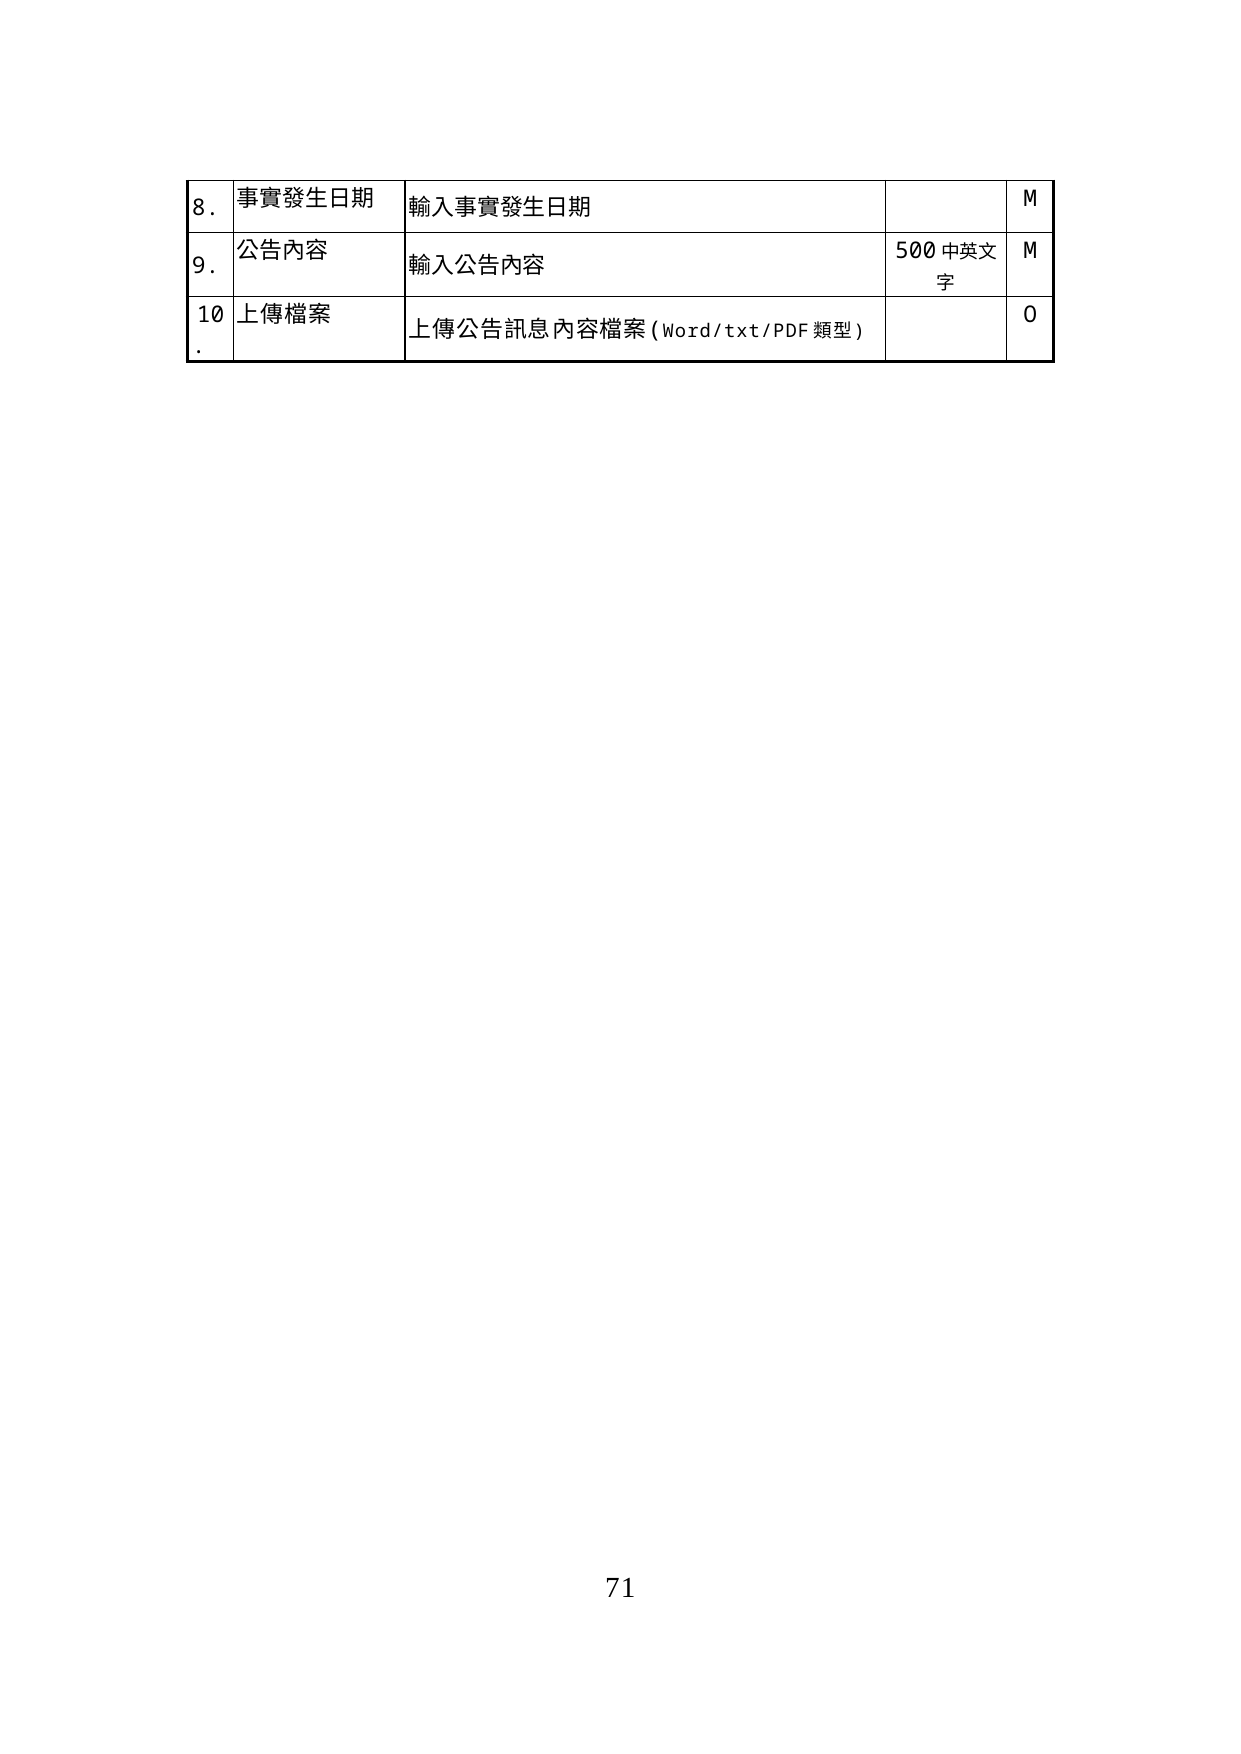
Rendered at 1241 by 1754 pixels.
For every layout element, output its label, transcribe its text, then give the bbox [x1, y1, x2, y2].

table_cell [189, 233, 233, 296]
table_cell [189, 297, 233, 360]
table_cell O [1007, 297, 1052, 360]
table_cell 輸入事實發生日期 [406, 181, 885, 232]
table_cell 500中英文字 [886, 233, 1006, 296]
table_cell 公告內容 [234, 233, 404, 296]
table_cell 輸入公告內容 [406, 233, 885, 296]
table_cell [886, 181, 1006, 232]
table_cell M [1007, 181, 1052, 232]
table_cell M [1007, 233, 1052, 296]
table_cell [189, 181, 233, 232]
table_cell 上傳檔案 [234, 297, 404, 360]
table_cell [886, 297, 1006, 360]
table_cell 上傳公告訊息內容檔案(Word/txt/PDF類型) [406, 297, 885, 360]
table_cell 事實發生日期 [234, 181, 404, 232]
